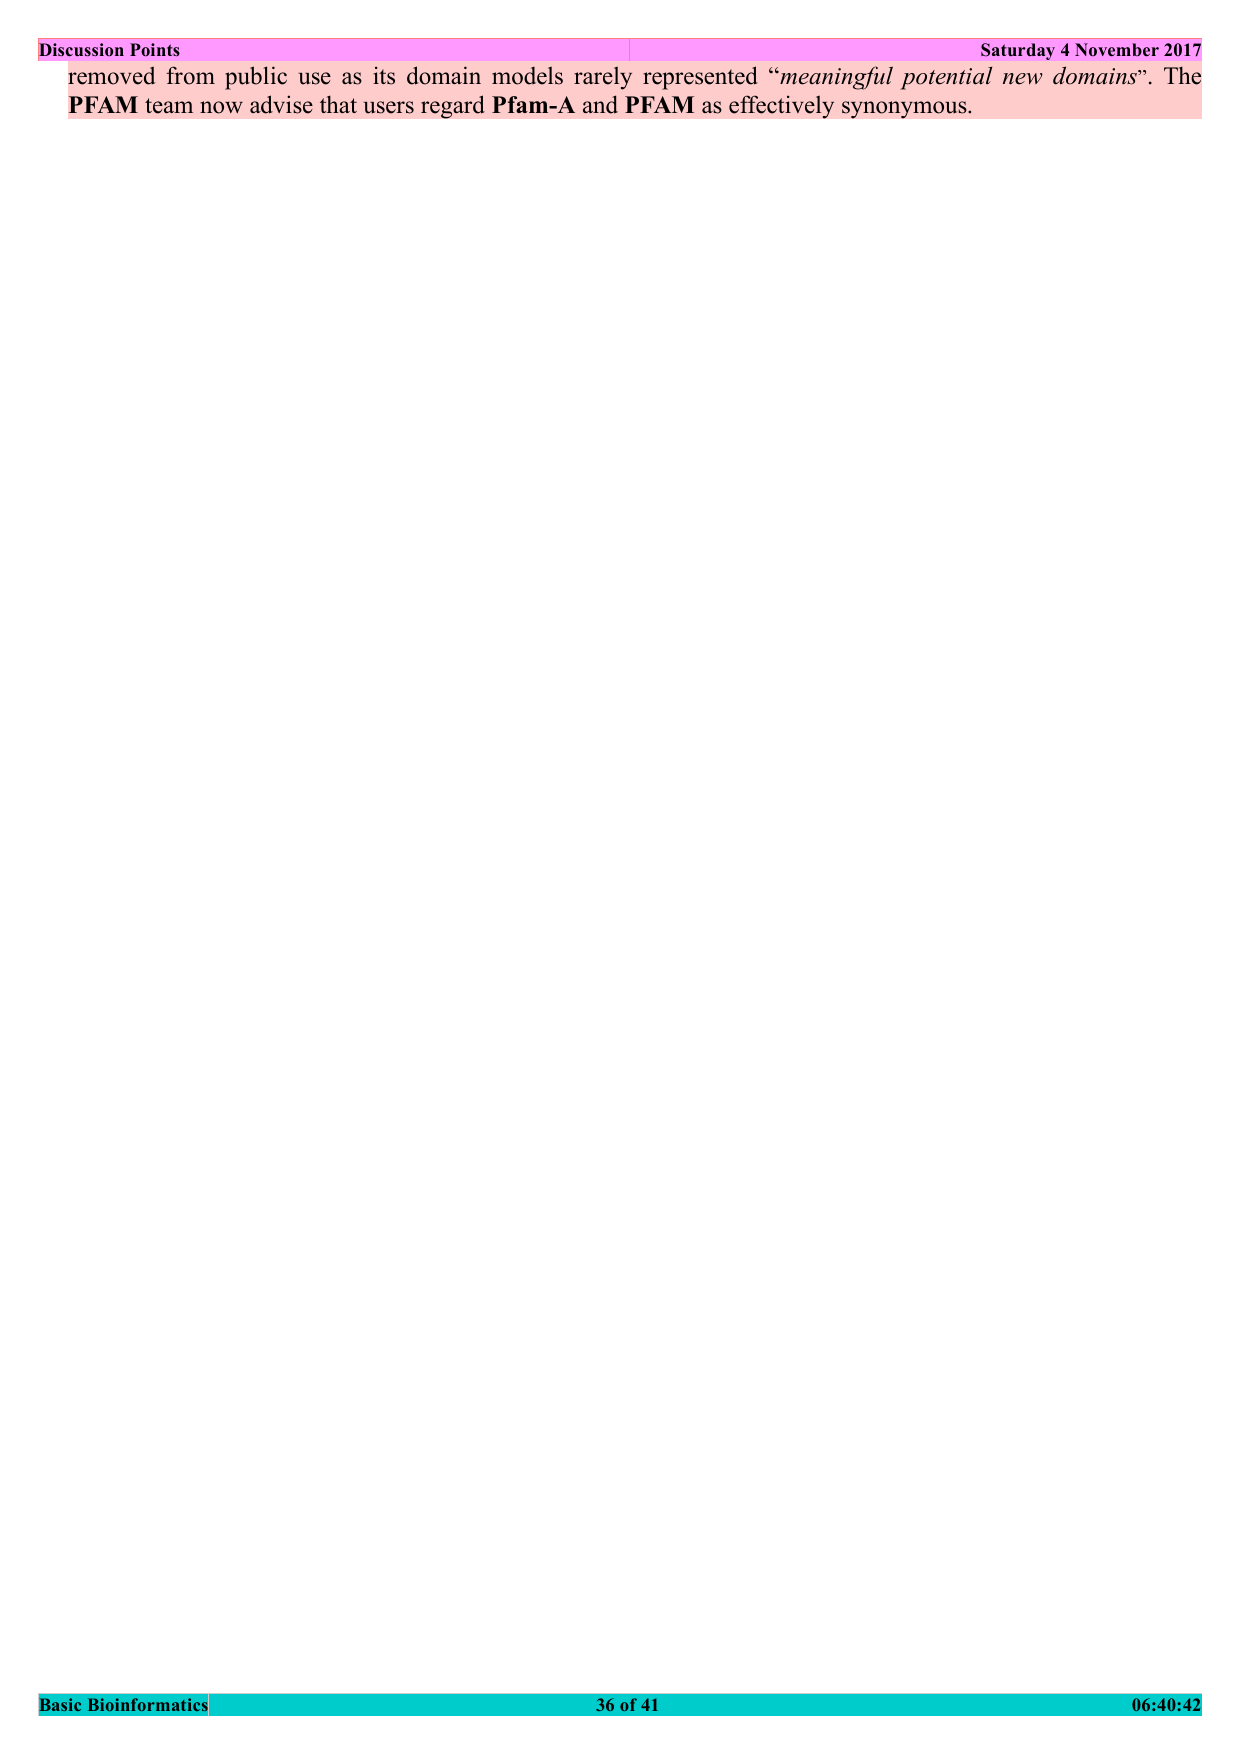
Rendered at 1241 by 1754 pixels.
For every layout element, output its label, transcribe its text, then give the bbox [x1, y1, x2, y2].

text removed from public use as its domain models rarely represented “meaningful potential new domains”. The PFAM team now advise that users regard Pfam-A and PFAM as effectively synonymous. [68, 61, 1202, 119]
